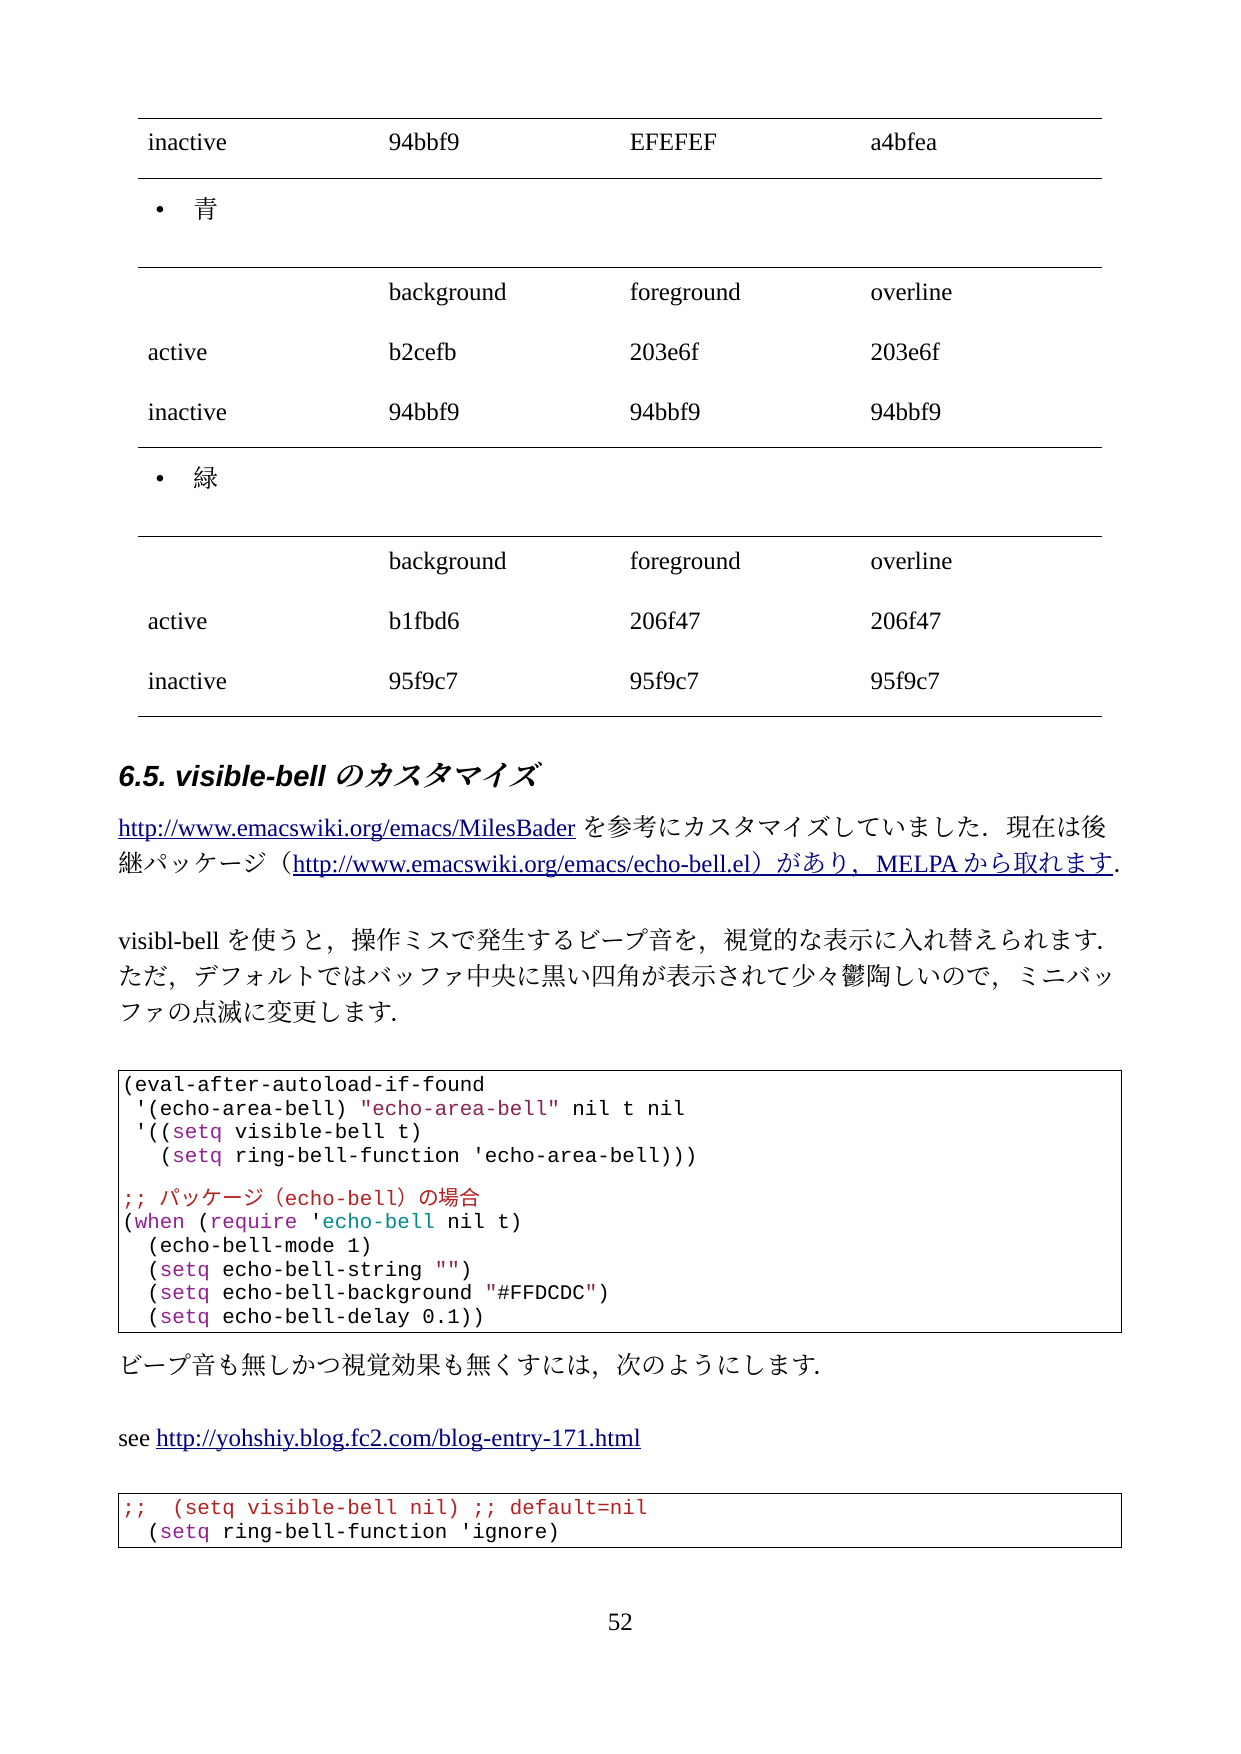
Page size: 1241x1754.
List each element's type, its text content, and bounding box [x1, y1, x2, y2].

text see http://yohshiy.blog.fc2.com/blog-entry-171.html [118, 1423, 1122, 1481]
table_cell 206f47 [620, 596, 861, 656]
table_cell 206f47 [861, 596, 1102, 656]
table_cell 94bbf9 [379, 119, 620, 178]
table_cell inactive [138, 387, 379, 447]
table_cell inactive [138, 656, 379, 716]
text ;; (setq visible-bell nil) ;; default=nil [119, 1494, 1121, 1517]
text ビープ音も無しかつ視覚効果も無くすには，次のようにします． [118, 1346, 1122, 1411]
table_cell b1fbd6 [379, 596, 620, 656]
subtitle visible-bell のカスタマイズ [118, 753, 1122, 795]
text (setq ring-bell-function 'echo-area-bell))) [119, 1141, 1121, 1168]
table_cell EFEFEF [620, 119, 861, 178]
table_cell 95f9c7 [379, 656, 620, 716]
text (setq echo-bell-delay 0.1)) [119, 1302, 1121, 1332]
table_header foreground [620, 537, 861, 596]
text (setq echo-bell-string "") [119, 1255, 1121, 1278]
table_header [138, 268, 379, 327]
table_cell 94bbf9 [861, 387, 1102, 447]
text ;; パッケージ（echo-bell）の場合 [119, 1177, 1121, 1207]
table_cell 95f9c7 [861, 656, 1102, 716]
text visibl-bell を使うと，操作ミスで発生するビープ音を，視覚的な表示に入れ替えられます．ただ，デフォルトではバッファ中央に黒い四角が表示されて少々鬱陶しいので，ミニバッファの点滅に変更します． [118, 921, 1122, 1057]
table_header background [379, 268, 620, 327]
list 青 [156, 190, 1122, 255]
table_cell a4bfea [861, 119, 1102, 178]
table_cell inactive [138, 119, 379, 178]
text (echo-bell-mode 1) [119, 1231, 1121, 1255]
table_cell active [138, 327, 379, 387]
table_cell 94bbf9 [379, 387, 620, 447]
list 緑 [156, 459, 1122, 524]
text '(echo-area-bell) "echo-area-bell" nil t nil [119, 1094, 1121, 1117]
table_header overline [861, 268, 1102, 327]
text (setq ring-bell-function 'ignore) [119, 1517, 1121, 1547]
table_header background [379, 537, 620, 596]
table_header [138, 537, 379, 596]
text http://www.emacswiki.org/emacs/MilesBader を参考にカスタマイズしていました．現在は後継パッケージ（http://www.emacswiki.org/emacs/echo-bell.el）があり，MELPAから取れます． [118, 808, 1122, 908]
table_cell 203e6f [620, 327, 861, 387]
text (eval-after-autoload-if-found [119, 1071, 1121, 1094]
text (when (require 'echo-bell nil t) [119, 1207, 1121, 1231]
table_cell 95f9c7 [620, 656, 861, 716]
table_cell 94bbf9 [620, 387, 861, 447]
table_cell 203e6f [861, 327, 1102, 387]
table_header overline [861, 537, 1102, 596]
text (setq echo-bell-background "#FFDCDC") [119, 1278, 1121, 1302]
text '((setq visible-bell t) [119, 1117, 1121, 1141]
table_header foreground [620, 268, 861, 327]
table_cell active [138, 596, 379, 656]
table_cell b2cefb [379, 327, 620, 387]
